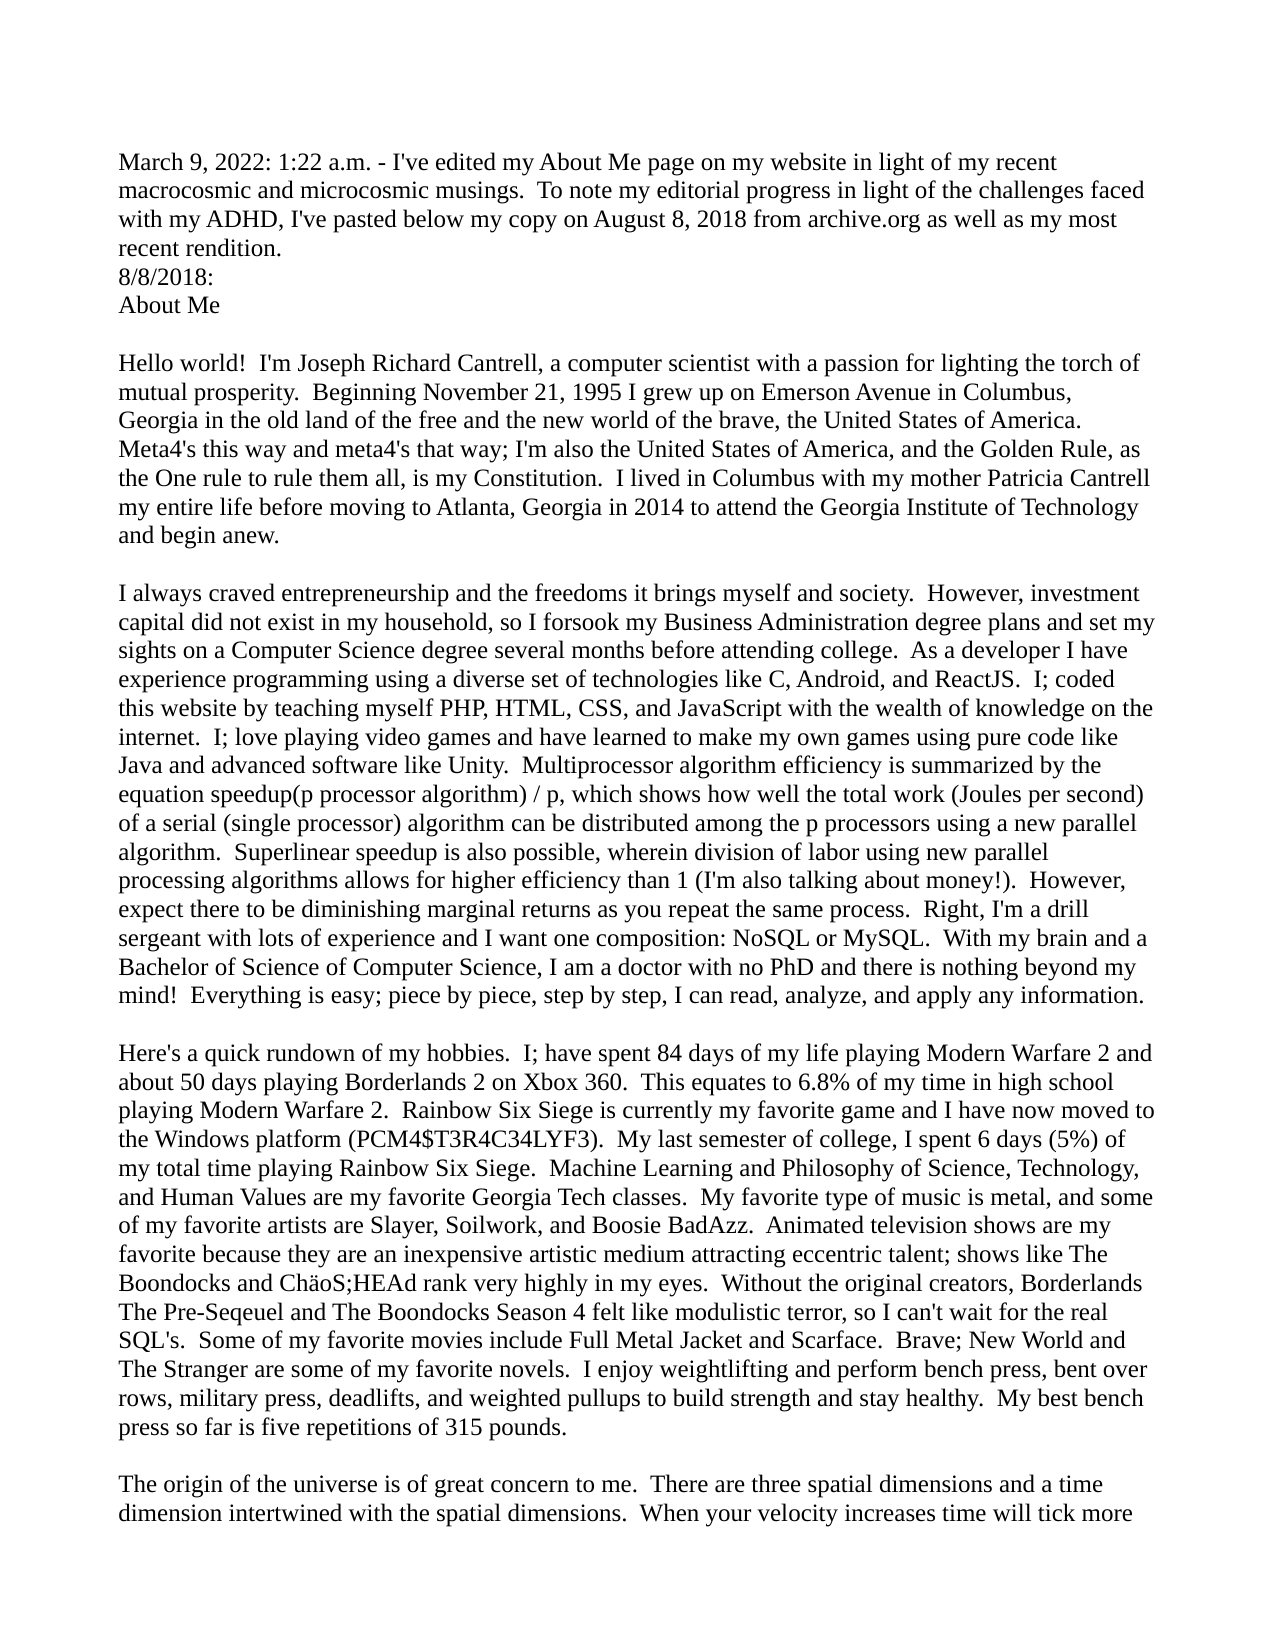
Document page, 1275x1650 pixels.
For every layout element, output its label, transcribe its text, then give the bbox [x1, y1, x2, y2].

text I always craved entrepreneurship and the freedoms it brings myself and society. However, investment capital did not exist in my household, so I forsook my Business Administration degree plans and set my sights on a Computer Science degree several months before attending college. As a developer I have experience programming using a diverse set of technologies like C, Android, and ReactJS. I; coded this website by teaching myself PHP, HTML, CSS, and JavaScript with the wealth of knowledge on the internet. I; love playing video games and have learned to make my own games using pure code like Java and advanced software like Unity. Multiprocessor algorithm efficiency is summarized by the equation speedup(p processor algorithm) / p, which shows how well the total work (Joules per second) of a serial (single processor) algorithm can be distributed among the p processors using a new parallel algorithm. Superlinear speedup is also possible, wherein division of labor using new parallel processing algorithms allows for higher efficiency than 1 (I'm also talking about money!). However, expect there to be diminishing marginal returns as you repeat the same process. Right, I'm a drill sergeant with lots of experience and I want one composition: NoSQL or MySQL. With my brain and a Bachelor of Science of Computer Science, I am a doctor with no PhD and there is nothing beyond my mind! Everything is easy; piece by piece, step by step, I can read, analyze, and apply any information. [118, 578, 1157, 1009]
text March 9, 2022: 1:22 a.m. - I've edited my About Me page on my website in light of my recent macrocosmic and microcosmic musings. To note my editorial progress in light of the challenges faced with my ADHD, I've pasted below my copy on August 8, 2018 from archive.org as well as my most recent rendition. [118, 147, 1157, 262]
text 8/8/2018: [118, 262, 1157, 291]
text Hello world! I'm Joseph Richard Cantrell, a computer scientist with a passion for lighting the torch of mutual prosperity. Beginning November 21, 1995 I grew up on Emerson Avenue in Columbus, Georgia in the old land of the free and the new world of the brave, the United States of America. Meta4's this way and meta4's that way; I'm also the United States of America, and the Golden Rule, as the One rule to rule them all, is my Constitution. I lived in Columbus with my mother Patricia Cantrell my entire life before moving to Atlanta, Georgia in 2014 to attend the Georgia Institute of Technology and begin anew. [118, 348, 1157, 549]
text Here's a quick rundown of my hobbies. I; have spent 84 days of my life playing Modern Warfare 2 and about 50 days playing Borderlands 2 on Xbox 360. This equates to 6.8% of my time in high school playing Modern Warfare 2. Rainbow Six Siege is currently my favorite game and I have now moved to the Windows platform (PCM4$T3R4C34LYF3). My last semester of college, I spent 6 days (5%) of my total time playing Rainbow Six Siege. Machine Learning and Philosophy of Science, Technology, and Human Values are my favorite Georgia Tech classes. My favorite type of music is metal, and some of my favorite artists are Slayer, Soilwork, and Boosie BadAzz. Animated television shows are my favorite because they are an inexpensive artistic medium attracting eccentric talent; shows like The Boondocks and ChäoS;HEAd rank very highly in my eyes. Without the original creators, Borderlands The Pre-Seqeuel and The Boondocks Season 4 felt like modulistic terror, so I can't wait for the real SQL's. Some of my favorite movies include Full Metal Jacket and Scarface. Brave; New World and The Stranger are some of my favorite novels. I enjoy weightlifting and perform bench press, bent over rows, military press, deadlifts, and weighted pullups to build strength and stay healthy. My best bench press so far is five repetitions of 315 pounds. [118, 1038, 1157, 1441]
text About Me [118, 291, 1157, 319]
text The origin of the universe is of great concern to me. There are three spatial dimensions and a time dimension intertwined with the spatial dimensions. When your velocity increases time will tick more [118, 1469, 1157, 1527]
